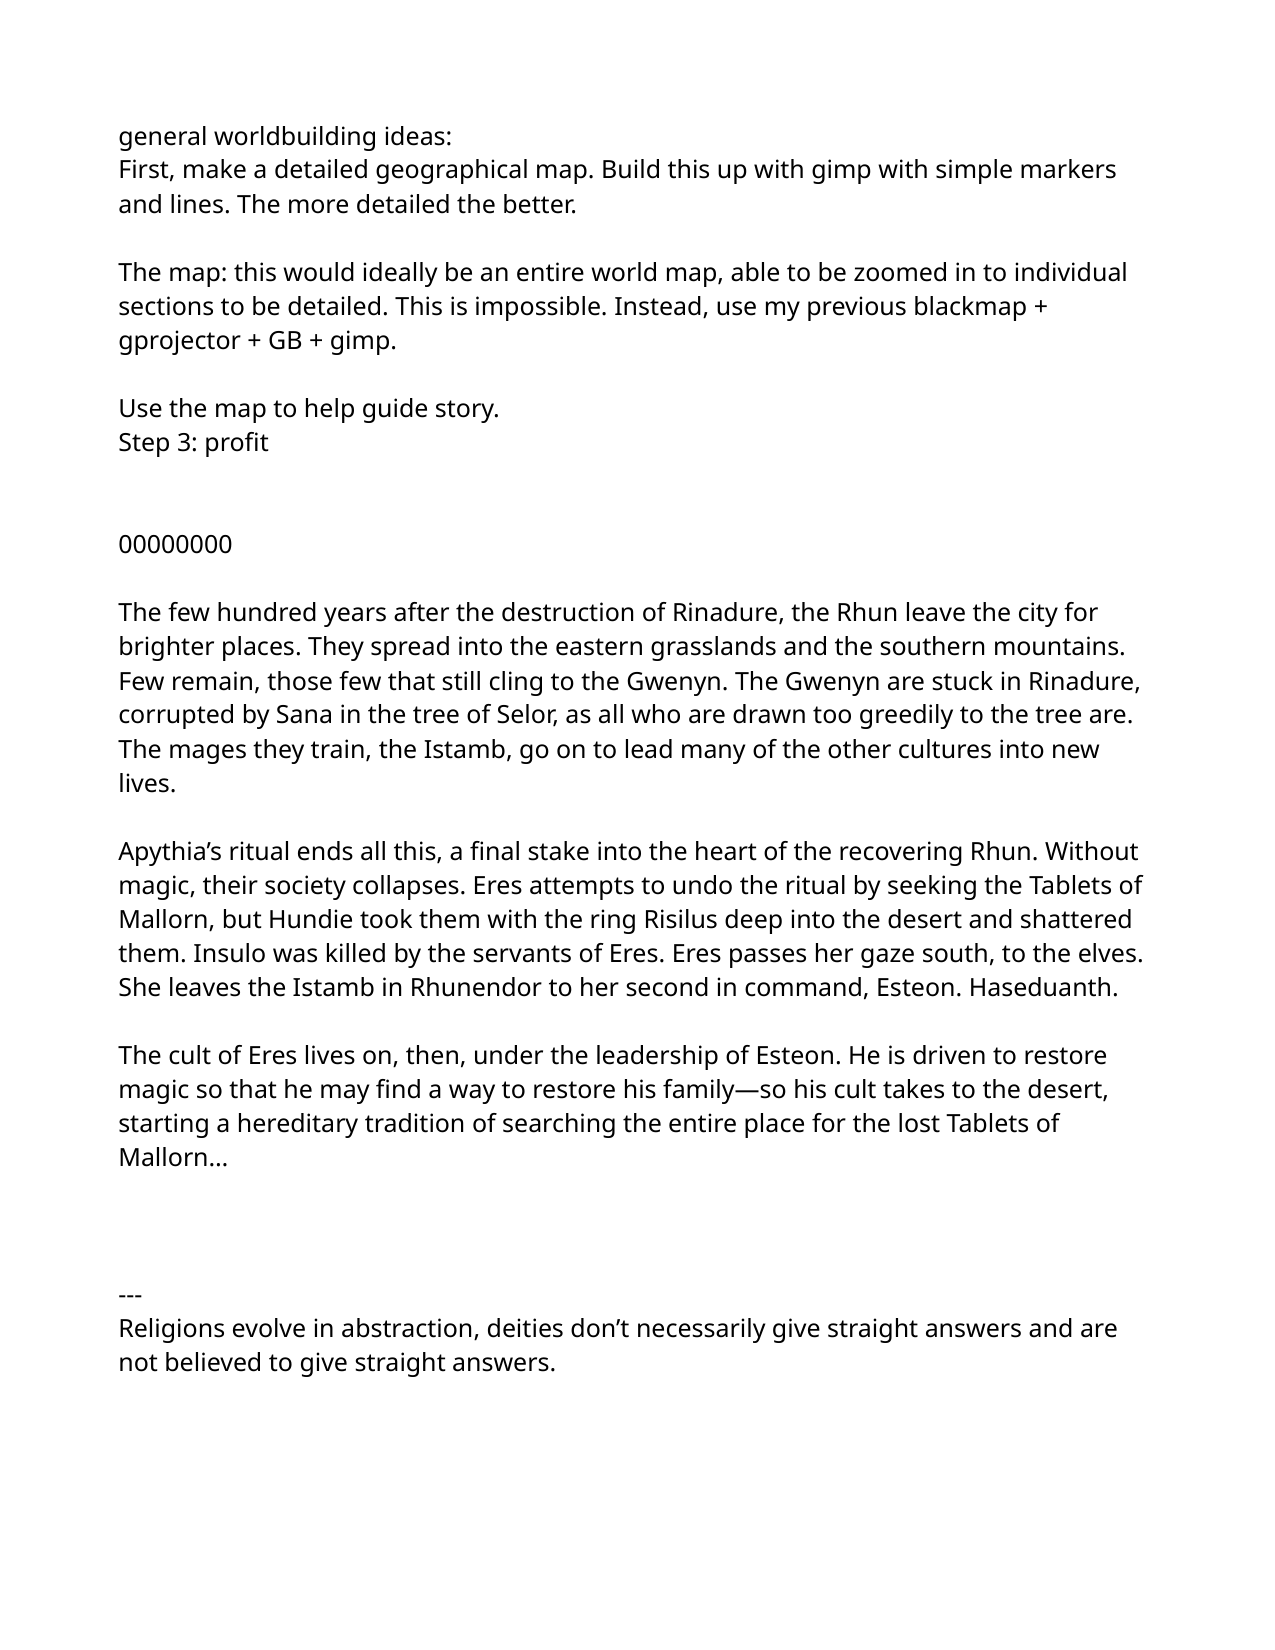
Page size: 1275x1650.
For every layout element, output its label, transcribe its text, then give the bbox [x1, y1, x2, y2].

text The map: this would ideally be an entire world map, able to be zoomed in to individual sections to be detailed. This is impossible. Instead, use my previous blackmap + gprojector + GB + gimp. [118, 254, 1157, 357]
text Religions evolve in abstraction, deities don’t necessarily give straight answers and are not believed to give straight answers. [118, 1310, 1157, 1378]
text Apythia’s ritual ends all this, a final stake into the heart of the recovering Rhun. Without magic, their society collapses. Eres attempts to undo the ritual by seeking the Tablets of Mallorn, but Hundie took them with the ring Risilus deep into the desert and shattered them. Insulo was killed by the servants of Eres. Eres passes her gaze south, to the elves. She leaves the Istamb in Rhunendor to her second in command, Esteon. Haseduanth. [118, 833, 1157, 1004]
text Use the map to help guide story. [118, 391, 1157, 425]
text The few hundred years after the destruction of Rinadure, the Rhun leave the city for brighter places. They spread into the eastern grasslands and the southern mountains. Few remain, those few that still cling to the Gwenyn. The Gwenyn are stuck in Rinadure, corrupted by Sana in the tree of Selor, as all who are drawn too greedily to the tree are. The mages they train, the Istamb, go on to lead many of the other cultures into new lives. [118, 595, 1157, 799]
text First, make a detailed geographical map. Build this up with gimp with simple markers and lines. The more detailed the better. [118, 152, 1157, 220]
text 00000000 [118, 527, 1157, 561]
text general worldbuilding ideas: [118, 118, 1157, 152]
text Step 3: profit [118, 425, 1157, 459]
text --- [118, 1276, 1157, 1310]
text The cult of Eres lives on, then, under the leadership of Esteon. He is driven to restore magic so that he may find a way to restore his family—so his cult takes to the desert, starting a hereditary tradition of searching the entire place for the lost Tablets of Mallorn… [118, 1038, 1157, 1174]
